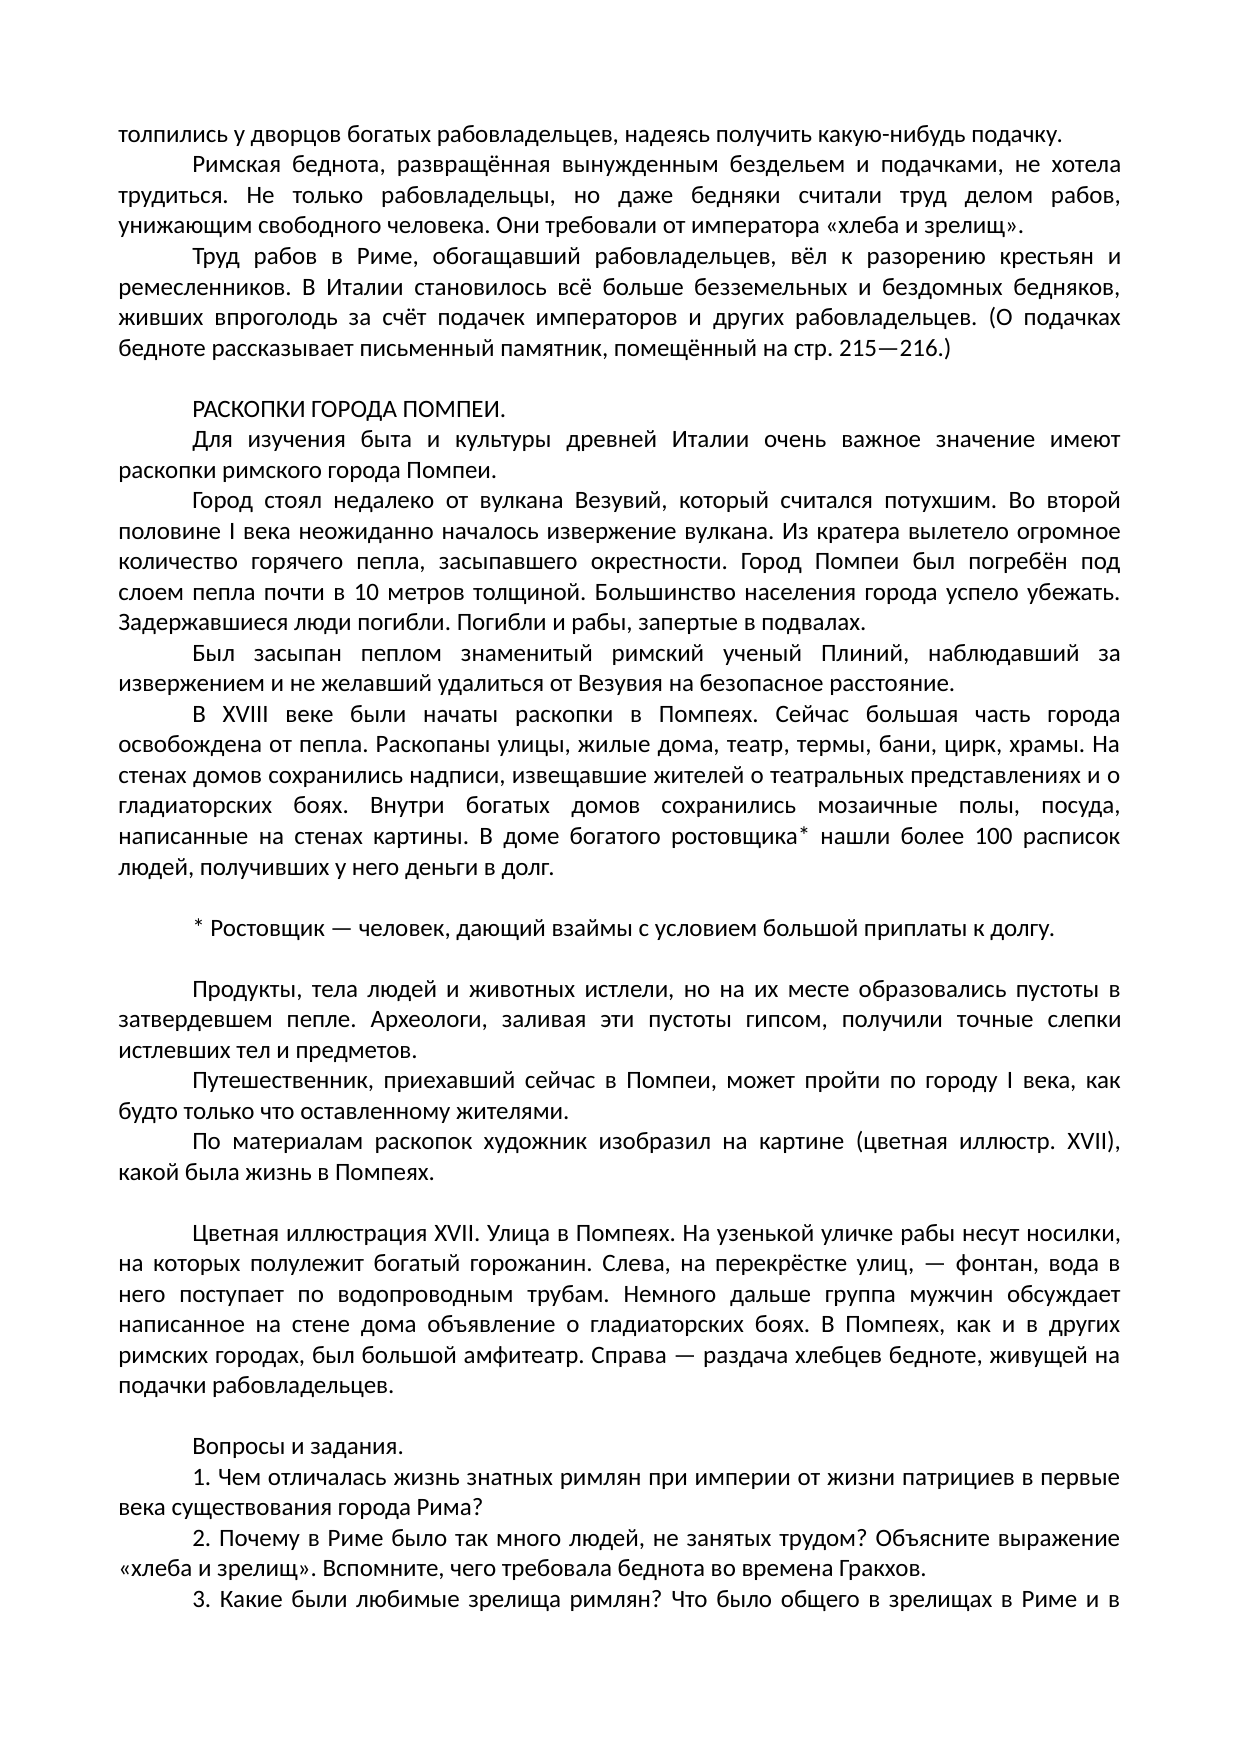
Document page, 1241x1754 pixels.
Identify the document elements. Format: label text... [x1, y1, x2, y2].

text толпились у дворцов богатых рабовладельцев, надеясь получить какую-нибудь подачку. [118, 118, 1122, 149]
text * Ростовщик — человек, дающий взаймы с условием большой приплаты к долгу. [118, 912, 1122, 942]
text 1. Чем отличалась жизнь знатных римлян при империи от жизни патрициев в первые века существования города Рима? [118, 1461, 1122, 1522]
text Продукты, тела людей и животных истлели, но на их месте образовались пустоты в затвердевшем пепле. Археологи, заливая эти пустоты гипсом, получили точные слепки истлевших тел и предметов. [118, 973, 1122, 1064]
text 2. Почему в Риме было так много людей, не занятых трудом? Объясните выражение «хлеба и зрелищ». Вспомните, чего требовала беднота во времена Гракхов. [118, 1522, 1122, 1583]
text В XVIII веке были начаты раскопки в Помпеях. Сейчас большая часть города освобождена от пепла. Раскопаны улицы, жилые дома, театр, термы, бани, цирк, храмы. На стенах домов сохранились надписи, извещавшие жителей о театральных представлениях и о гладиаторских боях. Внутри богатых домов сохранились мозаичные полы, посуда, написанные на стенах картины. В доме богатого ростовщика* нашли более 100 расписок людей, получивших у него деньги в долг. [118, 698, 1122, 881]
text 3. Какие были любимые зрелища римлян? Что было общего в зрелищах в Риме и в [118, 1583, 1122, 1614]
text Вопросы и задания. [118, 1431, 1122, 1461]
text Город стоял недалеко от вулкана Везувий, который считался потухшим. Во второй половине I века неожиданно началось извержение вулкана. Из кратера вылетело огромное количество горячего пепла, засыпавшего окрестности. Город Помпеи был погребён под слоем пепла почти в 10 метров толщиной. Большинство населения города успело убежать. Задержавшиеся люди погибли. Погибли и рабы, запертые в подвалах. [118, 484, 1122, 637]
text Для изучения быта и культуры древней Италии очень важное значение имеют раскопки римского города Помпеи. [118, 423, 1122, 484]
text Путешественник, приехавший сейчас в Помпеи, может пройти по городу I века, как будто только что оставленному жителями. [118, 1064, 1122, 1125]
text Цветная иллюстрация XVII. Улица в Помпеях. На узенькой уличке рабы несут носилки, на которых полулежит богатый горожанин. Слева, на перекрёстке улиц, — фонтан, вода в него поступает по водопроводным трубам. Немного дальше группа мужчин обсуждает написанное на стене дома объявление о гладиаторских боях. В Помпеях, как и в других римских городах, был большой амфитеатр. Справа — раздача хлебцев бедноте, живущей на подачки рабовладельцев. [118, 1217, 1122, 1400]
text РАСКОПКИ ГОРОДА ПОМПЕИ. [118, 393, 1122, 423]
text По материалам раскопок художник изобразил на картине (цветная иллюстр. XVII), какой была жизнь в Помпеях. [118, 1125, 1122, 1186]
text Труд рабов в Риме, обогащавший рабовладельцев, вёл к разорению крестьян и ремесленников. В Италии становилось всё больше безземельных и бездомных бедняков, живших впроголодь за счёт подачек императоров и других рабовладельцев. (О подачках бедноте рассказывает письменный памятник, помещённый на стр. 215—216.) [118, 240, 1122, 362]
text Римская беднота, развращённая вынужденным бездельем и подачками, не хотела трудиться. Не только рабовладельцы, но даже бедняки считали труд делом рабов, унижающим свободного человека. Они требовали от императора «хлеба и зрелищ». [118, 149, 1122, 240]
text Был засыпан пеплом знаменитый римский ученый Плиний, наблюдавший за извержением и не желавший удалиться от Везувия на безопасное расстояние. [118, 637, 1122, 698]
